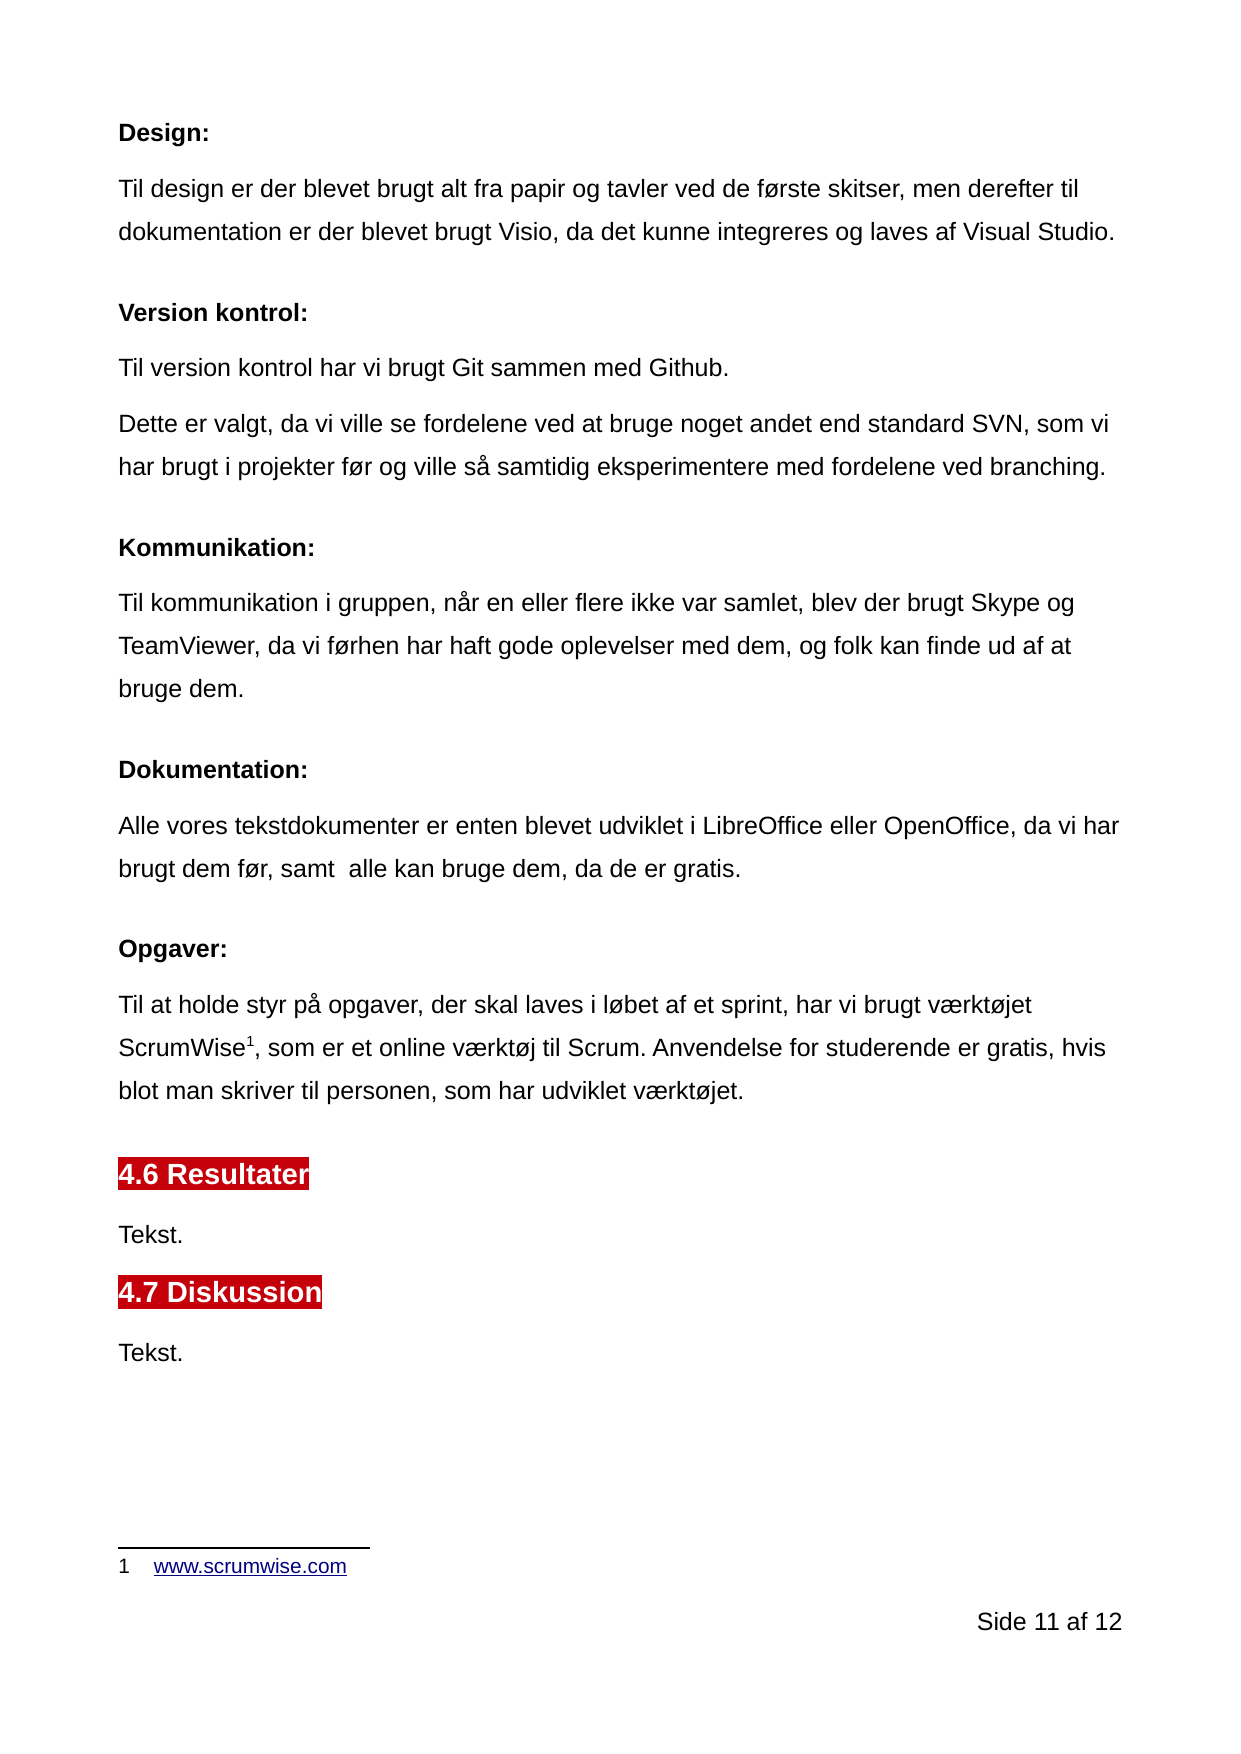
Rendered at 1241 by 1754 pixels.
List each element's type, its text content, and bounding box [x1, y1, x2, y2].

text 4.7 Diskussion [118, 1275, 1122, 1309]
text Alle vores tekstdokumenter er enten blevet udviklet i LibreOffice eller OpenOffice, da vi har brugt dem før, samt alle kan bruge dem, da de er gratis. [118, 811, 1122, 882]
text Til kommunikation i gruppen, når en eller flere ikke var samlet, blev der brugt Skype og TeamViewer, da vi førhen har haft gode oplevelser med dem, og folk kan finde ud af at bruge dem. [118, 588, 1122, 703]
subtitle Dokumentation: [118, 755, 1122, 784]
subtitle Kommunikation: [118, 532, 1122, 561]
text Tekst. [118, 1220, 1122, 1248]
subtitle 4.6 Resultater [118, 1157, 1122, 1190]
text Til version kontrol har vi brugt Git sammen med Github. [118, 353, 1122, 382]
subtitle Design: [118, 118, 1122, 147]
text Tekst. [118, 1338, 1122, 1367]
text www.scrumwise.com [118, 1554, 1122, 1578]
text Til design er der blevet brugt alt fra papir og tavler ved de første skitser, men derefter til dokumentation er der blevet brugt Visio, da det kunne integreres og laves af Visual Studio. [118, 174, 1122, 246]
subtitle Version kontrol: [118, 297, 1122, 326]
subtitle Opgaver: [118, 934, 1122, 963]
text Til at holde styr på opgaver, der skal laves i løbet af et sprint, har vi brugt værktøjet ScrumWise, som er et online værktøj til Scrum. Anvendelse for studerende er gratis, hvis blot man skriver til personen, som har udviklet værktøjet. [118, 990, 1122, 1105]
text Dette er valgt, da vi ville se fordelene ved at bruge noget andet end standard SVN, som vi har brugt i projekter før og ville så samtidig eksperimentere med fordelene ved branching. [118, 409, 1122, 481]
